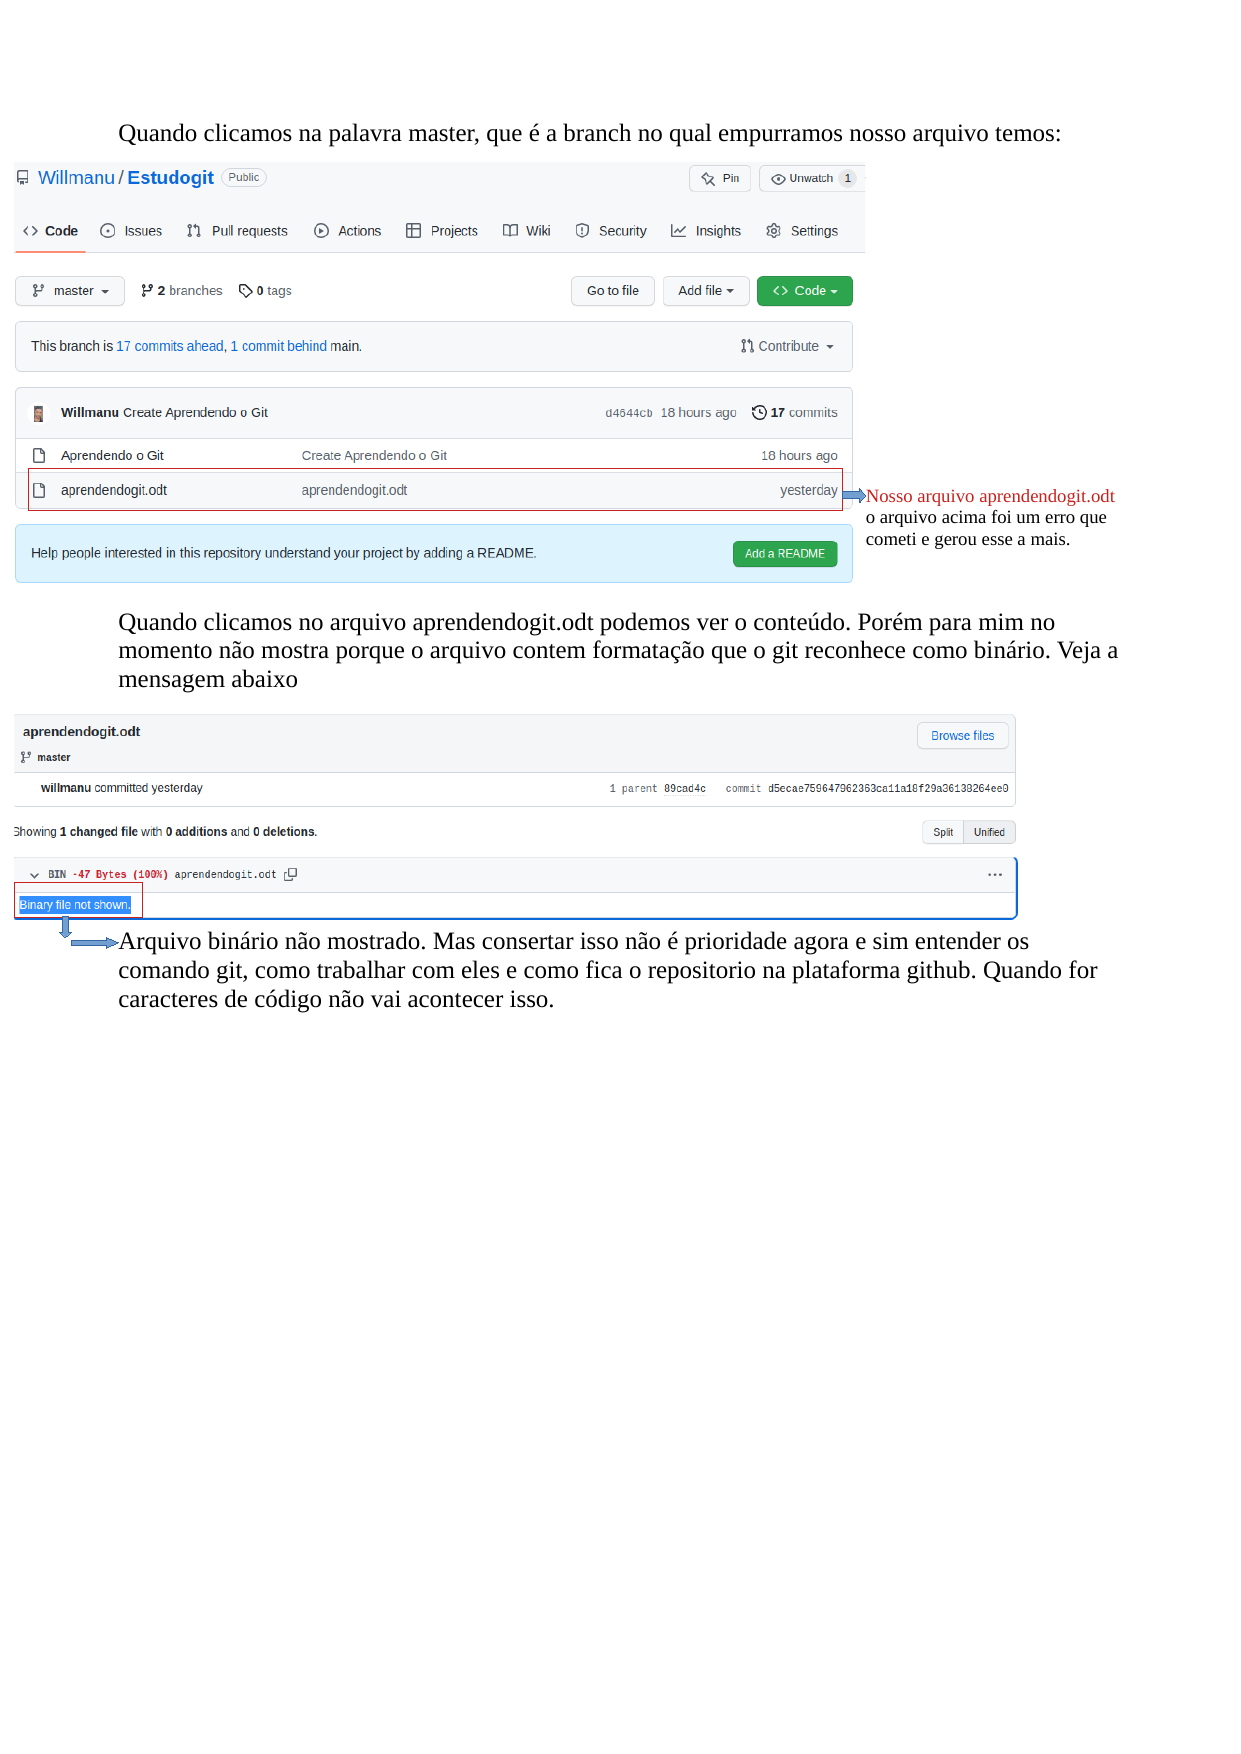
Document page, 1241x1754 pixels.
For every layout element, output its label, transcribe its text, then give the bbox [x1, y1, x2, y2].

picture [14, 705, 1019, 927]
text Quando clicamos na palavra master, que é a branch no qual empurramos nosso arquivo temos: [118, 118, 1122, 147]
picture [29, 469, 842, 510]
text Arquivo binário não mostrado. Mas consertar isso não é prioridade agora e sim entender os comando git, como trabalhar com eles e como fica o repositorio na plataforma github. Quando for caracteres de código não vai acontecer isso. [118, 693, 1122, 1012]
text Nosso arquivo aprendendogit.odt [866, 485, 1122, 506]
text o arquivo acima foi um erro que cometi e gerou esse a mais. [866, 506, 1122, 549]
text Quando clicamos no arquivo aprendendogit.odt podemos ver o conteúdo. Porém para mim no momento não mostra porque o arquivo contem formatação que o git reconhece como binário. Veja a mensagem abaixo [118, 607, 1122, 693]
picture [15, 883, 142, 917]
picture [14, 918, 62, 927]
picture [13, 162, 866, 601]
